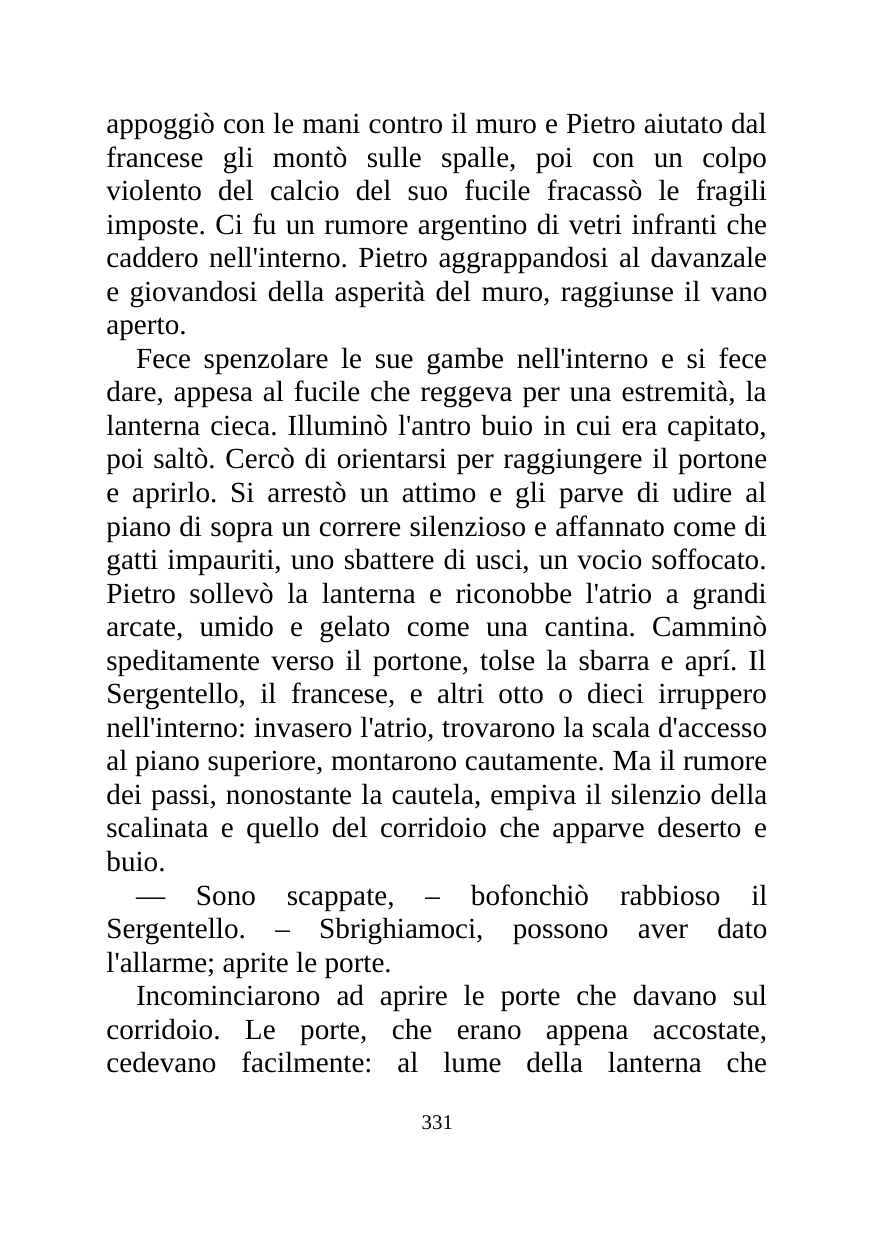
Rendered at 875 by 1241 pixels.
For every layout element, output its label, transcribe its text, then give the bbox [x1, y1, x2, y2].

text — Sono scappate, – bofonchiò rabbioso il Sergentello. – Sbrighiamoci, possono aver dato l'allarme; aprite le porte. [106, 878, 768, 978]
text Incominciarono ad aprire le porte che davano sul corridoio. Le porte, che erano appena accostate, cedevano facilmente: al lume della lanterna che [106, 978, 768, 1079]
text appoggiò con le mani contro il muro e Pietro aiutato dal francese gli montò sulle spalle, poi con un colpo violento del calcio del suo fucile fracassò le fragili imposte. Ci fu un rumore argentino di vetri infranti che caddero nell'interno. Pietro aggrappandosi al davanzale e giovandosi della asperità del muro, raggiunse il vano aperto. [106, 106, 768, 341]
text Fece spenzolare le sue gambe nell'interno e si fece dare, appesa al fucile che reggeva per una estremità, la lanterna cieca. Illuminò l'antro buio in cui era capitato, poi saltò. Cercò di orientarsi per raggiungere il portone e aprirlo. Si arrestò un attimo e gli parve di udire al piano di sopra un correre silenzioso e affannato come di gatti impauriti, uno sbattere di usci, un vocio soffocato. Pietro sollevò la lanterna e riconobbe l'atrio a grandi arcate, umido e gelato come una cantina. Camminò speditamente verso il portone, tolse la sbarra e aprí. Il Sergentello, il francese, e altri otto o dieci irruppero nell'interno: invasero l'atrio, trovarono la scala d'accesso al piano superiore, montarono cautamente. Ma il rumore dei passi, nonostante la cautela, empiva il silenzio della scalinata e quello del corridoio che apparve deserto e buio. [106, 341, 768, 878]
